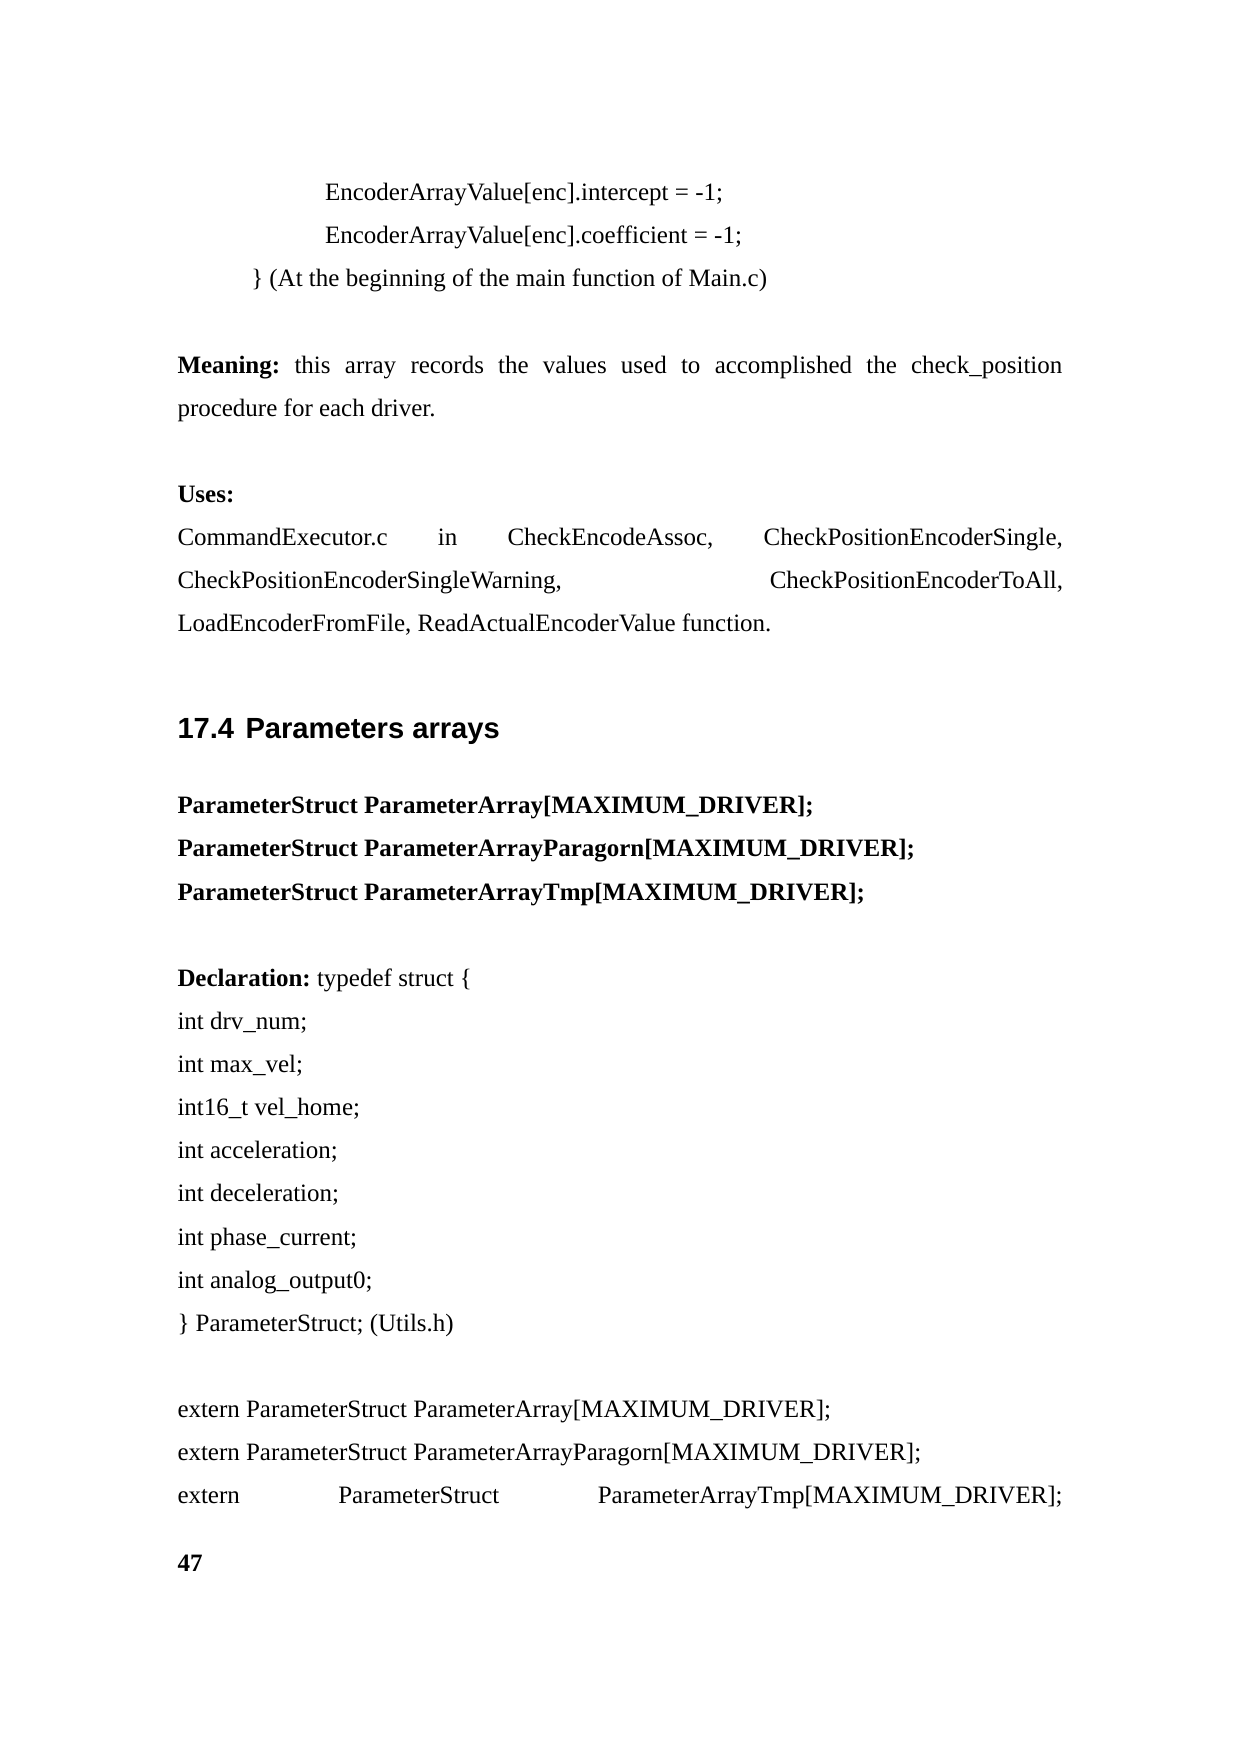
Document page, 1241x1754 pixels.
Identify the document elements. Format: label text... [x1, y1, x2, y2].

text } (At the beginning of the main function of Main.c) [177, 263, 1063, 292]
text } ParameterStruct; (Utils.h) [177, 1308, 1063, 1337]
text int max_vel; [177, 1049, 1063, 1078]
text int drv_num; [177, 1006, 1063, 1035]
text ParameterStruct ParameterArrayTmp[MAXIMUM_DRIVER]; [177, 877, 1063, 905]
text int acceleration; [177, 1135, 1063, 1164]
text CommandExecutor.c in CheckEncodeAssoc, CheckPositionEncoderSingle, CheckPositionEncoderSingleWarning, CheckPositionEncoderToAll, LoadEncoderFromFile, ReadActualEncoderValue function. [177, 522, 1063, 637]
text extern ParameterStruct ParameterArrayTmp[MAXIMUM_DRIVER]; [177, 1480, 1063, 1509]
text Uses: [177, 479, 1063, 508]
text EncoderArrayValue[enc].coefficient = -1; [177, 220, 1063, 249]
text int deceleration; [177, 1178, 1063, 1207]
text ParameterStruct ParameterArrayParagorn[MAXIMUM_DRIVER]; [177, 833, 1063, 862]
text int analog_output0; [177, 1265, 1063, 1293]
text Declaration: typedef struct { [177, 963, 1063, 992]
text ParameterStruct ParameterArray[MAXIMUM_DRIVER]; [177, 790, 1063, 819]
subtitle Parameters arrays [177, 711, 1063, 744]
text extern ParameterStruct ParameterArrayParagorn[MAXIMUM_DRIVER]; [177, 1437, 1063, 1466]
text Meaning: this array records the values used to accomplished the check_position procedure for each driver. [177, 350, 1063, 422]
text int phase_current; [177, 1222, 1063, 1250]
text extern ParameterStruct ParameterArray[MAXIMUM_DRIVER]; [177, 1394, 1063, 1423]
text EncoderArrayValue[enc].intercept = -1; [177, 177, 1063, 206]
text int16_t vel_home; [177, 1092, 1063, 1121]
